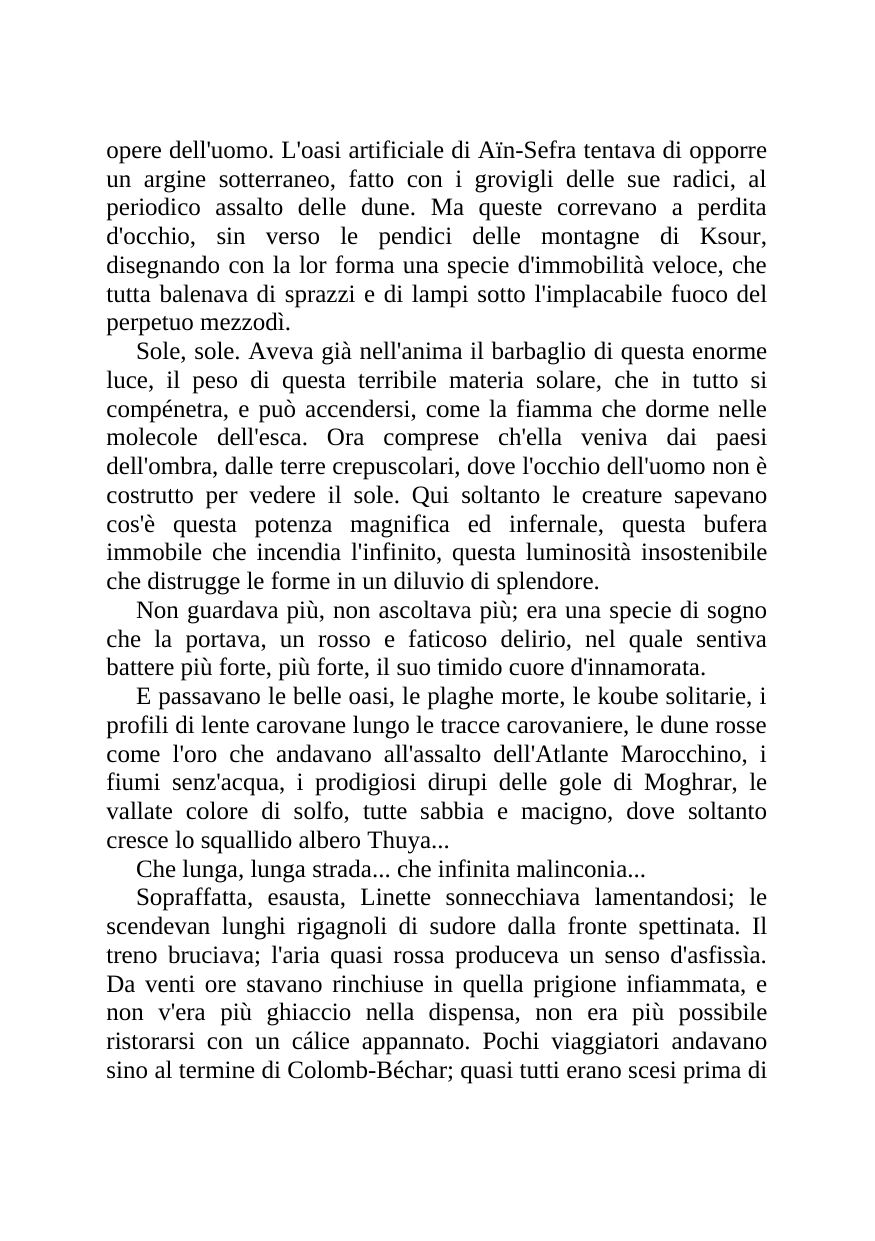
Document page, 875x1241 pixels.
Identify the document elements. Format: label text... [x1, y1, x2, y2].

text E passavano le belle oasi, le plaghe morte, le koube solitarie, i profili di lente carovane lungo le tracce carovaniere, le dune rosse come l'oro che andavano all'assalto dell'Atlante Marocchino, i fiumi senz'acqua, i prodigiosi dirupi delle gole di Moghrar, le vallate colore di solfo, tutte sabbia e macigno, dove soltanto cresce lo squallido albero Thuya... [106, 681, 768, 854]
text Sopraffatta, esausta, Linette sonnecchiava lamentandosi; le scendevan lunghi rigagnoli di sudore dalla fronte spettinata. Il treno bruciava; l'aria quasi rossa produceva un senso d'asfissìa. Da venti ore stavano rinchiuse in quella prigione infiammata, e non v'era più ghiaccio nella dispensa, non era più possibile ristorarsi con un cálice appannato. Pochi viaggiatori andavano sino al termine di Colomb-Béchar; quasi tutti erano scesi prima di [106, 882, 768, 1084]
text Che lunga, lunga strada... che infinita malinconia... [106, 854, 768, 882]
text Non guardava più, non ascoltava più; era una specie di sogno che la portava, un rosso e faticoso delirio, nel quale sentiva battere più forte, più forte, il suo timido cuore d'innamorata. [106, 595, 768, 681]
text opere dell'uomo. L'oasi artificiale di Aïn-Sefra tentava di opporre un argine sotterraneo, fatto con i grovigli delle sue radici, al periodico assalto delle dune. Ma queste correvano a perdita d'occhio, sin verso le pendici delle montagne di Ksour, disegnando con la lor forma una specie d'immobilità veloce, che tutta balenava di sprazzi e di lampi sotto l'implacabile fuoco del perpetuo mezzodì. [106, 135, 768, 336]
text Sole, sole. Aveva già nell'anima il barbaglio di questa enorme luce, il peso di questa terribile materia solare, che in tutto si compénetra, e può accendersi, come la fiamma che dorme nelle molecole dell'esca. Ora comprese ch'ella veniva dai paesi dell'ombra, dalle terre crepuscolari, dove l'occhio dell'uomo non è costrutto per vedere il sole. Qui soltanto le creature sapevano cos'è questa potenza magnifica ed infernale, questa bufera immobile che incendia l'infinito, questa luminosità insostenibile che distrugge le forme in un diluvio di splendore. [106, 336, 768, 595]
